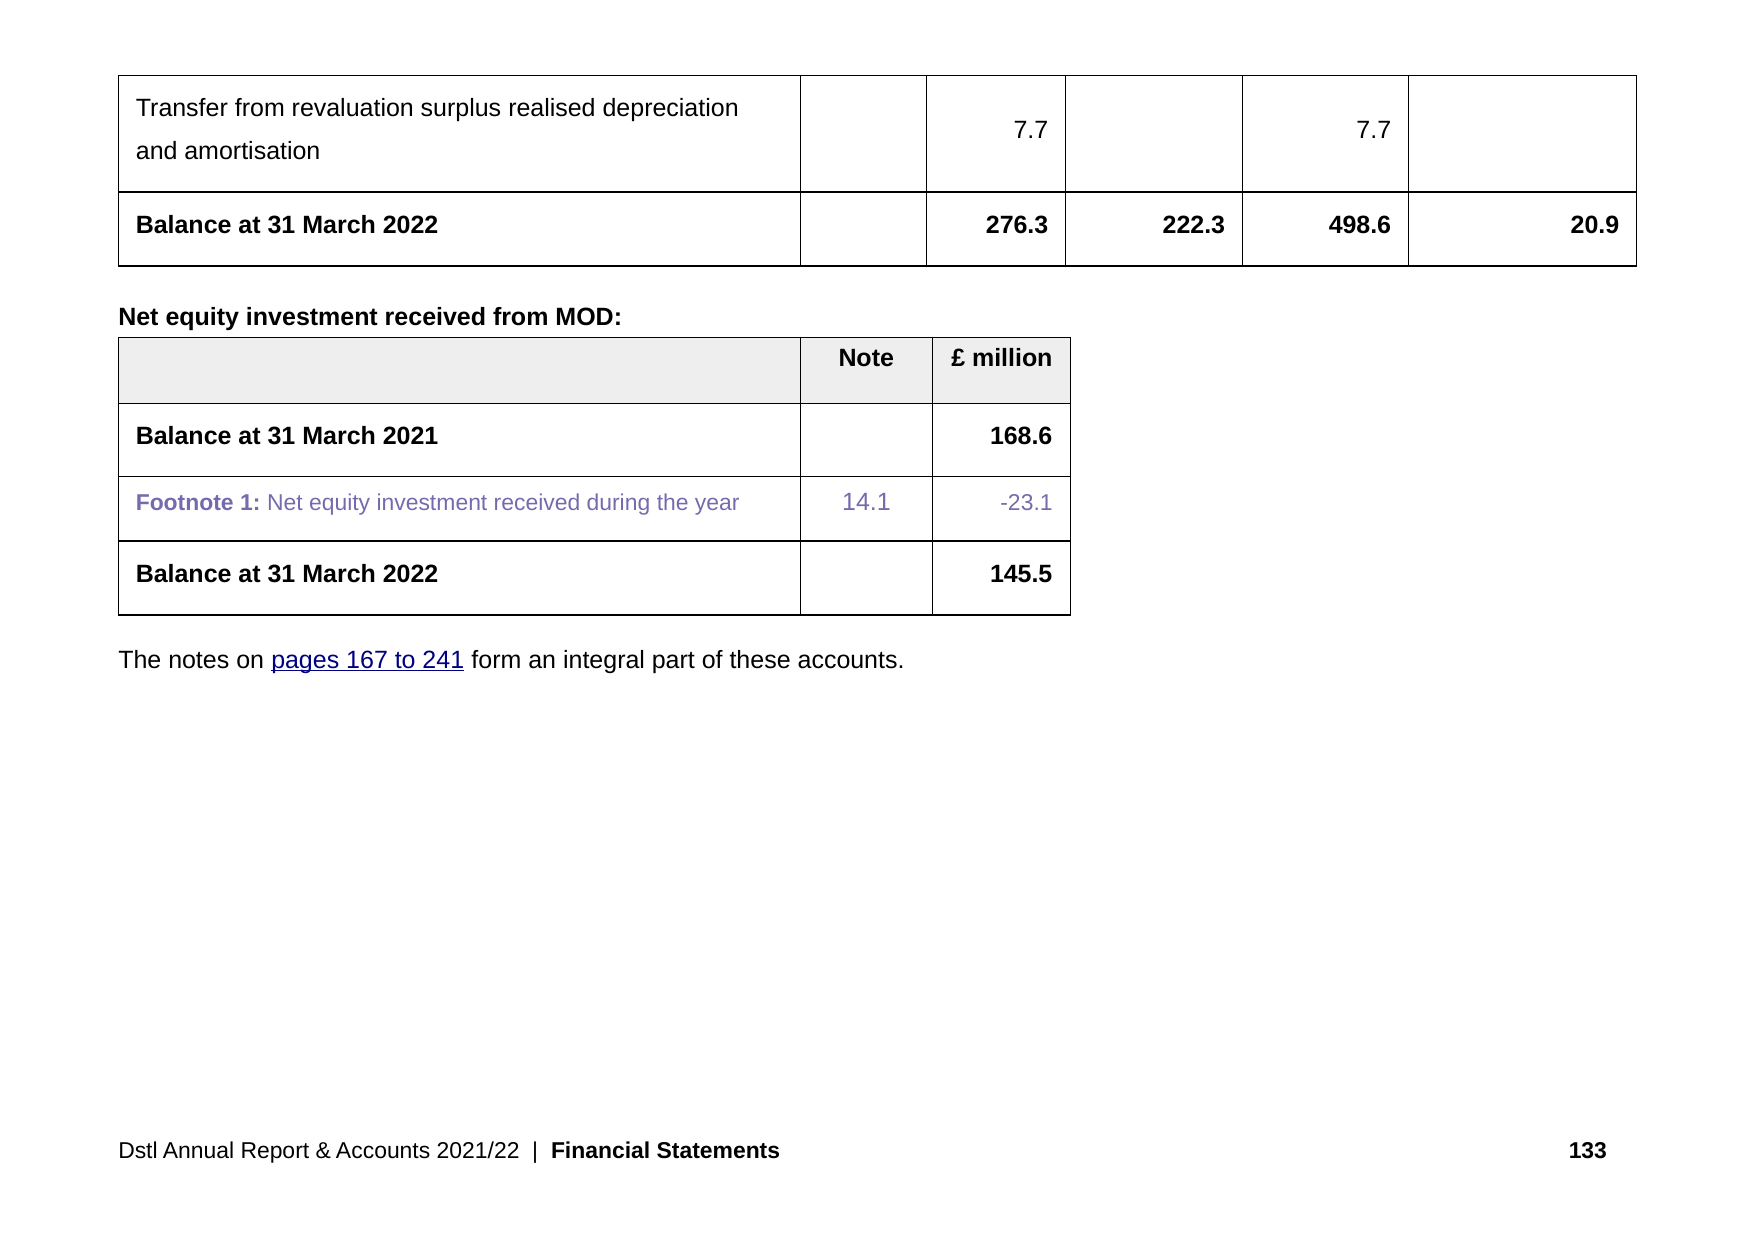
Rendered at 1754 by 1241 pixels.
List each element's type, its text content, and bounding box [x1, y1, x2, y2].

table_cell 20.9 [1409, 193, 1636, 265]
table_cell Balance at 31 March 2022 [119, 542, 800, 614]
text The notes on pages 167 to 241 form an integral part of these accounts. [118, 645, 1636, 674]
table_cell [1409, 76, 1636, 191]
table_cell 7.7 [927, 76, 1065, 191]
table_header Note [801, 338, 932, 403]
table_cell 498.6 [1243, 193, 1408, 265]
table_header [119, 338, 800, 403]
table_cell [801, 404, 932, 476]
table_cell [801, 542, 932, 614]
table_cell 14.1 [801, 477, 932, 540]
table_cell -23.1 [933, 477, 1070, 540]
table_cell Balance at 31 March 2021 [119, 404, 800, 476]
text Net equity investment received from MOD: [118, 302, 1636, 331]
table_cell Balance at 31 March 2022 [119, 193, 800, 265]
table_header £ million [933, 338, 1070, 403]
table_cell 7.7 [1243, 76, 1408, 191]
table_cell [1066, 76, 1242, 191]
table_cell Footnote 1: Net equity investment received during the year [119, 477, 800, 540]
table_cell 145.5 [933, 542, 1070, 614]
table_cell 276.3 [927, 193, 1065, 265]
table_cell 168.6 [933, 404, 1070, 476]
table_cell 222.3 [1066, 193, 1242, 265]
table_cell [801, 76, 926, 191]
table_cell Transfer from revaluation surplus realised depreciation and amortisation [119, 76, 800, 191]
table_cell [801, 193, 926, 265]
